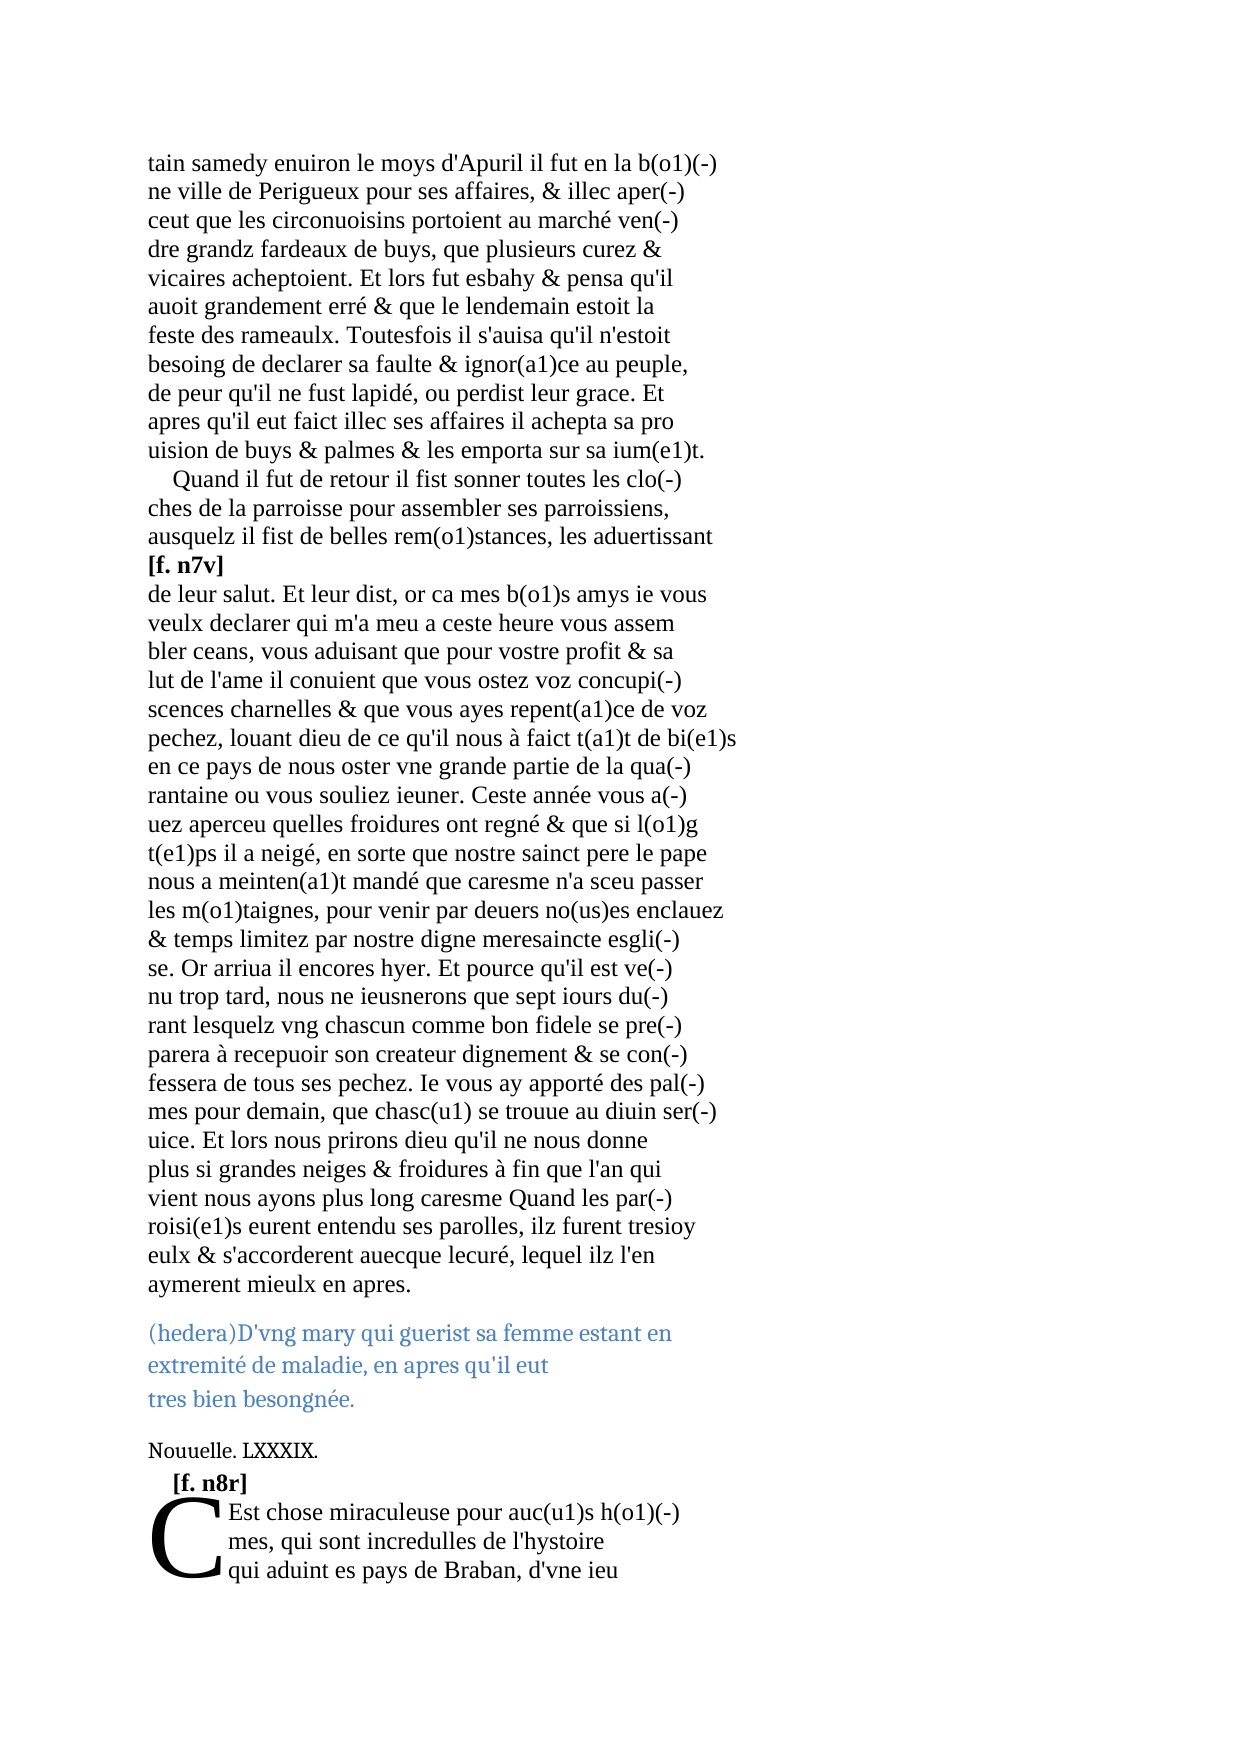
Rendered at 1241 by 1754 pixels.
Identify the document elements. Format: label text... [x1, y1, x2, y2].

text tain samedy enuiron le moys d'Apuril il fut en la b(o1)(-) ne ville de Perigueux pour ses affaires, & illec aper(-) ceut que les circonuoisins portoient au marché ven(-) dre grandz fardeaux de buys, que plusieurs curez & vicaires acheptoient. Et lors fut esbahy & pensa qu'il auoit grandement erré & que le lendemain estoit la feste des rameaulx. Toutesfois il s'auisa qu'il n'estoit besoing de declarer sa faulte & ignor(a1)ce au peuple, de peur qu'il ne fust lapidé, ou perdist leur grace. Et apres qu'il eut faict illec ses affaires il achepta sa pro uision de buys & palmes & les emporta sur sa ium(e1)t. [148, 148, 1093, 464]
subtitle Nouuelle. LXXXIX. [148, 1438, 1093, 1465]
text CEst chose miraculeuse pour auc(u1)s h(o1)(-) mes, qui sont incredulles de l'hystoire qui aduint es pays de Braban, d'vne ieu [148, 1497, 1093, 1583]
text [f. n8r] [148, 1468, 1093, 1497]
subtitle (hedera)D'vng mary qui guerist sa femme estant en extremité de maladie, en apres qu'il eut tres bien besongnée. [148, 1318, 1093, 1413]
text Quand il fut de retour il fist sonner toutes les clo(-) ches de la parroisse pour assembler ses parroissiens, ausquelz il fist de belles rem(o1)stances, les aduertissant [f. n7v] de leur salut. Et leur dist, or ca mes b(o1)s amys ie vous veulx declarer qui m'a meu a ceste heure vous assem bler ceans, vous aduisant que pour vostre profit & sa lut de l'ame il conuient que vous ostez voz concupi(-) scences charnelles & que vous ayes repent(a1)ce de voz pechez, louant dieu de ce qu'il nous à faict t(a1)t de bi(e1)s en ce pays de nous oster vne grande partie de la qua(-) rantaine ou vous souliez ieuner. Ceste année vous a(-) uez aperceu quelles froidures ont regné & que si l(o1)g t(e1)ps il a neigé, en sorte que nostre sainct pere le pape nous a meinten(a1)t mandé que caresme n'a sceu passer les m(o1)taignes, pour venir par deuers no(us)es enclauez & temps limitez par nostre digne meresaincte esgli(-) se. Or arriua il encores hyer. Et pource qu'il est ve(-) nu trop tard, nous ne ieusnerons que sept iours du(-) rant lesquelz vng chascun comme bon fidele se pre(-) parera à recepuoir son createur dignement & se con(-) fessera de tous ses pechez. Ie vous ay apporté des pal(-) mes pour demain, que chasc(u1) se trouue au diuin ser(-) uice. Et lors nous prirons dieu qu'il ne nous donne plus si grandes neiges & froidures à fin que l'an qui vient nous ayons plus long caresme Quand les par(-) roisi(e1)s eurent entendu ses parolles, ilz furent tresioy eulx & s'accorderent auecque lecuré, lequel ilz l'en aymerent mieulx en apres. [148, 464, 1093, 1298]
